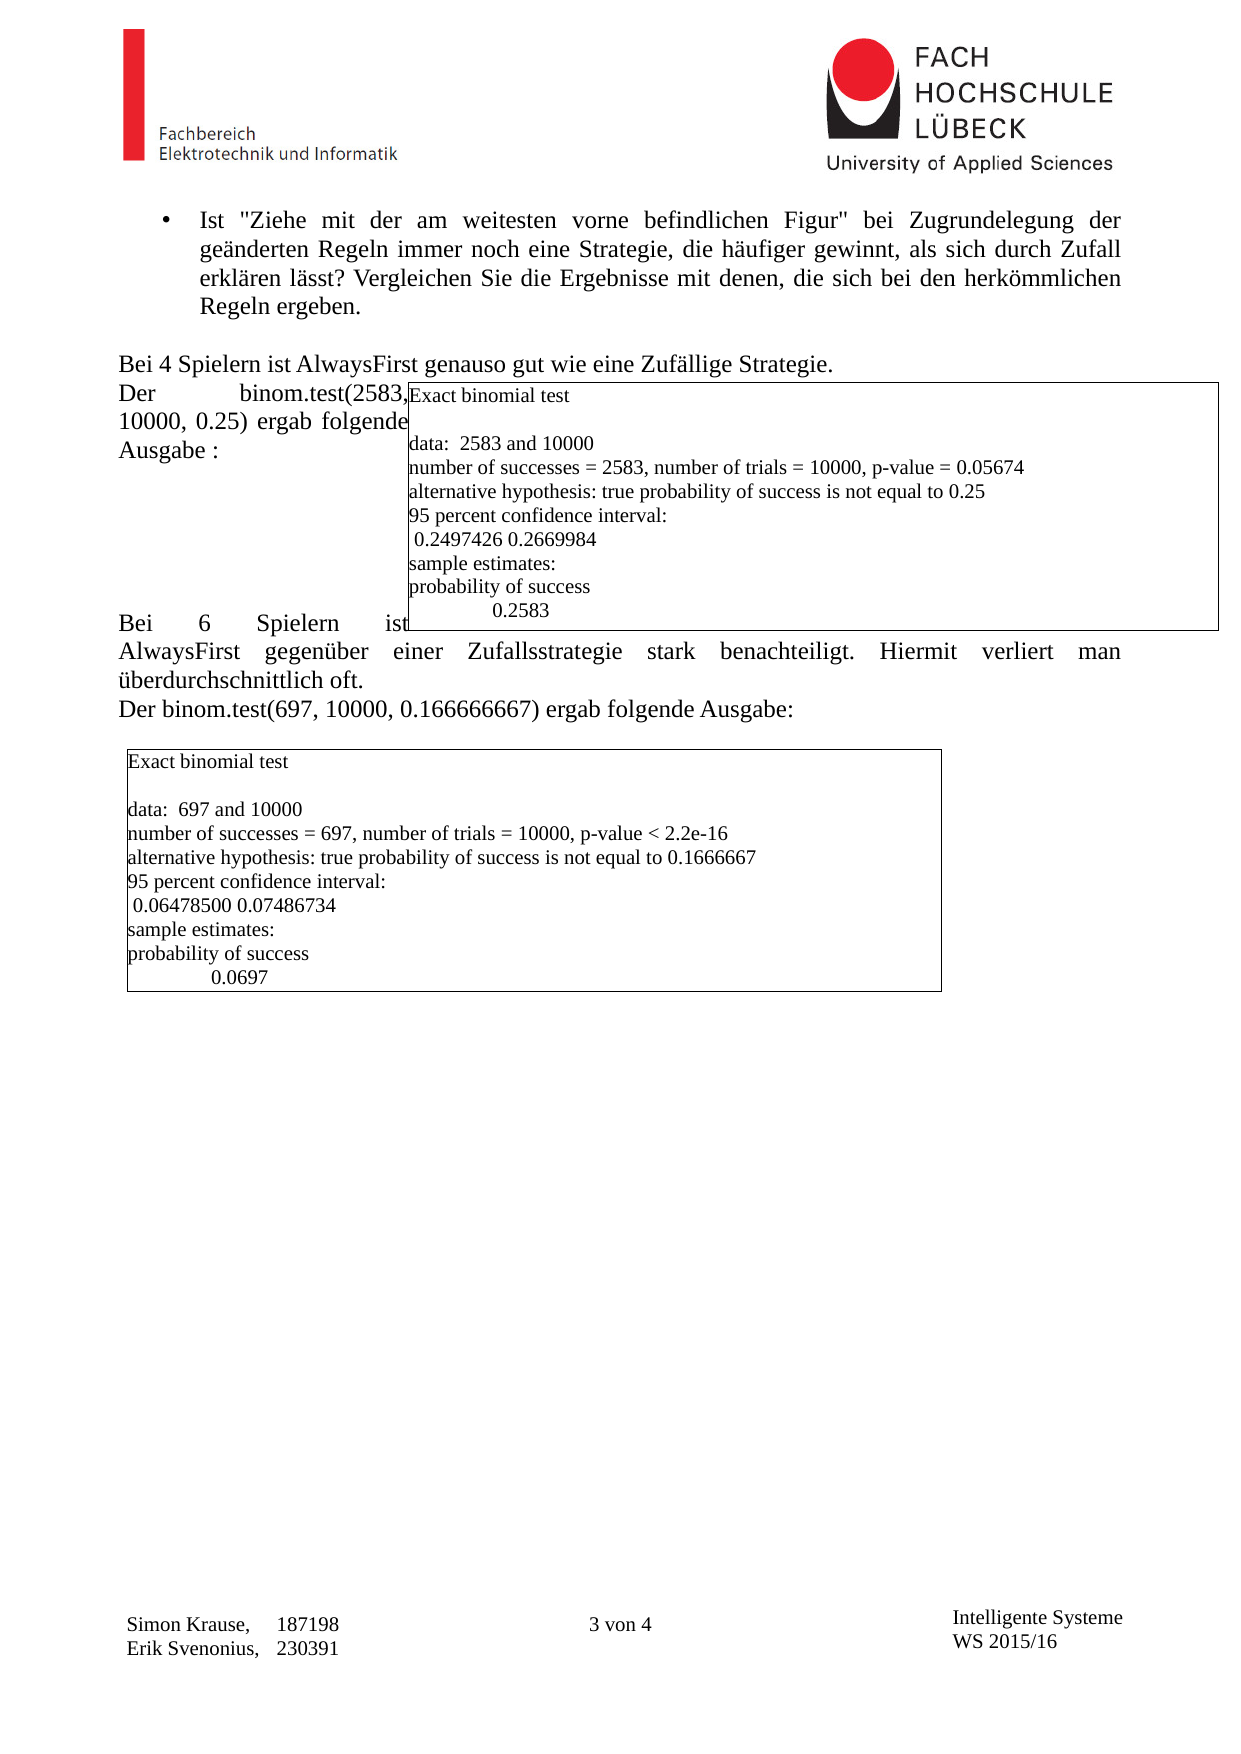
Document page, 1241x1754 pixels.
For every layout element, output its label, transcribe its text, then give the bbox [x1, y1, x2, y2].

text Bei 6 Spielern ist AlwaysFirst gegenüber einer Zufallsstrategie stark benachteiligt. Hiermit verliert man überdurchschnittlich oft. [118, 608, 1122, 694]
text Der binom.test(697, 10000, 0.166666667) ergab folgende Ausgabe: [118, 694, 1122, 723]
text Der binom.test(2583, 10000, 0.25) ergab folgende Ausgabe : [118, 378, 1122, 464]
picture [816, 38, 1118, 181]
list Ist "Ziehe mit der am weitesten vorne befindlichen Figur" bei Zugrundelegung der geänderten Regeln immer noch eine Strategie, die häufiger gewinnt, als sich durch Zufall erklären lässt? Vergleichen Sie die Ergebnisse mit denen, die sich bei den herkömmlichen Regeln ergeben. [162, 205, 1122, 320]
text Bei 4 Spielern ist AlwaysFirst genauso gut wie eine Zufällige Strategie. [118, 349, 1122, 378]
picture [123, 29, 402, 172]
